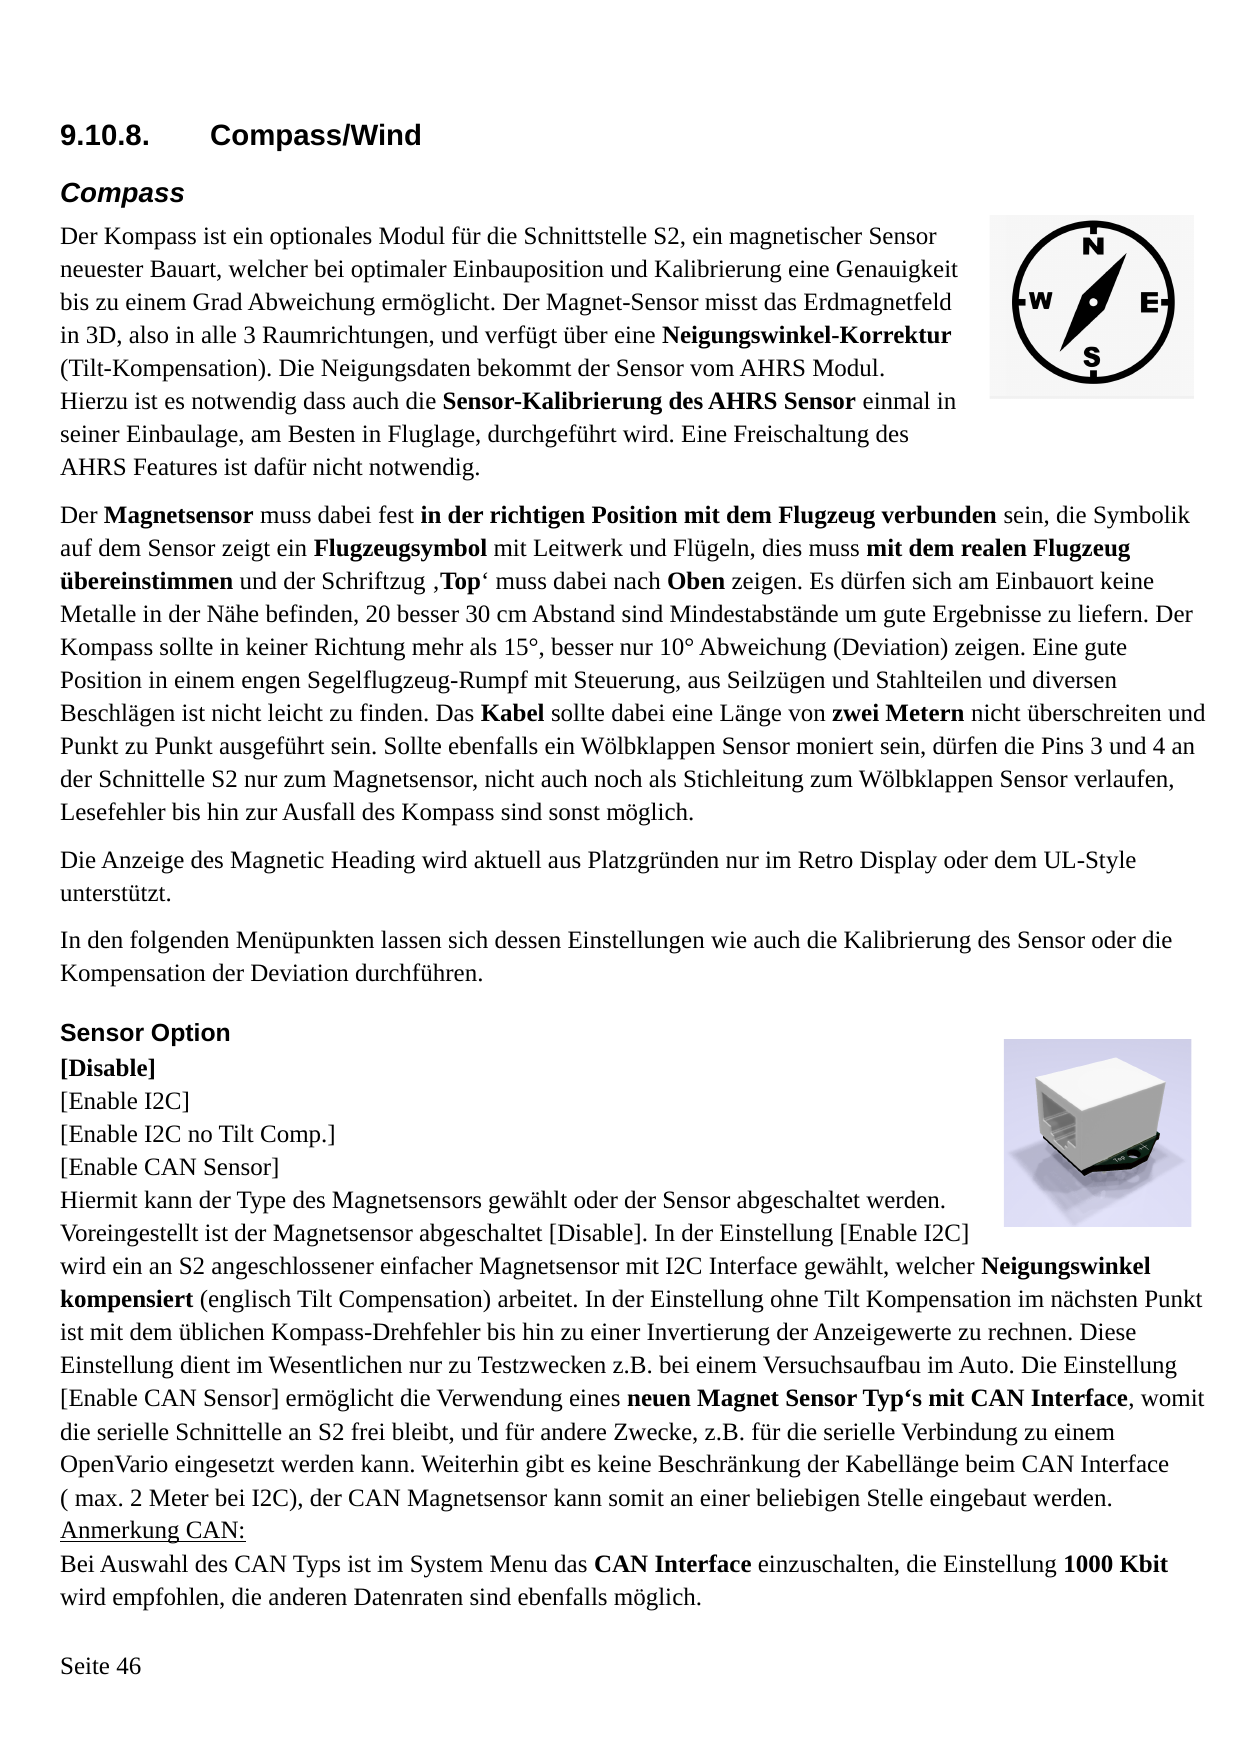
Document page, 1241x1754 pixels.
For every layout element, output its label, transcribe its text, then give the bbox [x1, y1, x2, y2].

text Hiermit kann der Type des Magnetsensors gewählt oder der Sensor abgeschaltet werden. Voreingestellt ist der Magnetsensor abgeschaltet [Disable]. In der Einstellung [Enable I2C] wird ein an S2 angeschlossener einfacher Magnetsensor mit I2C Interface gewählt, welcher Neigungswinkel kompensiert (englisch Tilt Compensation) arbeitet. In der Einstellung ohne Tilt Kompensation im nächsten Punkt ist mit dem üblichen Kompass-Drehfehler bis hin zu einer Invertierung der Anzeigewerte zu rechnen. Diese Einstellung dient im Wesentlichen nur zu Testzwecken z.B. bei einem Versuchsaufbau im Auto. Die Einstellung [Enable CAN Sensor] ermöglicht die Verwendung eines neuen Magnet Sensor Typ‘s mit CAN Interface, womit die serielle Schnittelle an S2 frei bleibt, und für andere Zwecke, z.B. für die serielle Verbindung zu einem OpenVario eingesetzt werden kann. Weiterhin gibt es keine Beschränkung der Kabellänge beim CAN Interface ( max. 2 Meter bei I2C), der CAN Magnetsensor kann somit an einer beliebigen Stelle eingebaut werden. [60, 1185, 1207, 1511]
subtitle Compass/Wind [60, 118, 1207, 152]
text [Enable CAN Sensor] [60, 1152, 1003, 1181]
text [Enable I2C no Tilt Comp.] [60, 1119, 1003, 1148]
text Die Anzeige des Magnetic Heading wird aktuell aus Platzgründen nur im Retro Display oder dem UL-Style unterstützt. [60, 845, 1207, 907]
picture [989, 215, 1194, 399]
text [1192, 1152, 1207, 1181]
text [Enable I2C] [60, 1086, 1003, 1115]
text [1192, 1053, 1207, 1082]
text Der Kompass ist ein optionales Modul für die Schnittstelle S2, ein magnetischer Sensor neuester Bauart, welcher bei optimaler Einbauposition und Kalibrierung eine Genauigkeit bis zu einem Grad Abweichung ermöglicht. Der Magnet-Sensor misst das Erdmagnetfeld in 3D, also in alle 3 Raumrichtungen, und verfügt über eine Neigungswinkel-Korrektur (Tilt-Kompensation). Die Neigungsdaten bekommt der Sensor vom AHRS Modul. Hierzu ist es notwendig dass auch die Sensor-Kalibrierung des AHRS Sensor einmal in seiner Einbaulage, am Besten in Fluglage, durchgeführt wird. Eine Freischaltung des AHRS Features ist dafür nicht notwendig. [60, 221, 1207, 481]
text Bei Auswahl des CAN Typs ist im System Menu das CAN Interface einzuschalten, die Einstellung 1000 Kbit wird empfohlen, die anderen Datenraten sind ebenfalls möglich. [60, 1549, 1207, 1610]
subtitle Compass [60, 177, 1207, 209]
subtitle Sensor Option [60, 1018, 1207, 1047]
text In den folgenden Menüpunkten lassen sich dessen Einstellungen wie auch die Kalibrierung des Sensor oder die Kompensation der Deviation durchführen. [60, 925, 1207, 987]
text [Disable] [60, 1053, 1003, 1082]
text Anmerkung CAN: [60, 1516, 1207, 1544]
picture [1003, 1039, 1192, 1227]
text [1192, 1086, 1207, 1115]
text Der Magnetsensor muss dabei fest in der richtigen Position mit dem Flugzeug verbunden sein, die Symbolik auf dem Sensor zeigt ein Flugzeugsymbol mit Leitwerk und Flügeln, dies muss mit dem realen Flugzeug übereinstimmen und der Schriftzug ‚Top‘ muss dabei nach Oben zeigen. Es dürfen sich am Einbauort keine Metalle in der Nähe befinden, 20 besser 30 cm Abstand sind Mindestabstände um gute Ergebnisse zu liefern. Der Kompass sollte in keiner Richtung mehr als 15°, besser nur 10° Abweichung (Deviation) zeigen. Eine gute Position in einem engen Segelflugzeug-Rumpf mit Steuerung, aus Seilzügen und Stahlteilen und diversen Beschlägen ist nicht leicht zu finden. Das Kabel sollte dabei eine Länge von zwei Metern nicht überschreiten und Punkt zu Punkt ausgeführt sein. Sollte ebenfalls ein Wölbklappen Sensor moniert sein, dürfen die Pins 3 und 4 an der Schnittelle S2 nur zum Magnetsensor, nicht auch noch als Stichleitung zum Wölbklappen Sensor verlaufen, Lesefehler bis hin zur Ausfall des Kompass sind sonst möglich. [60, 500, 1207, 826]
